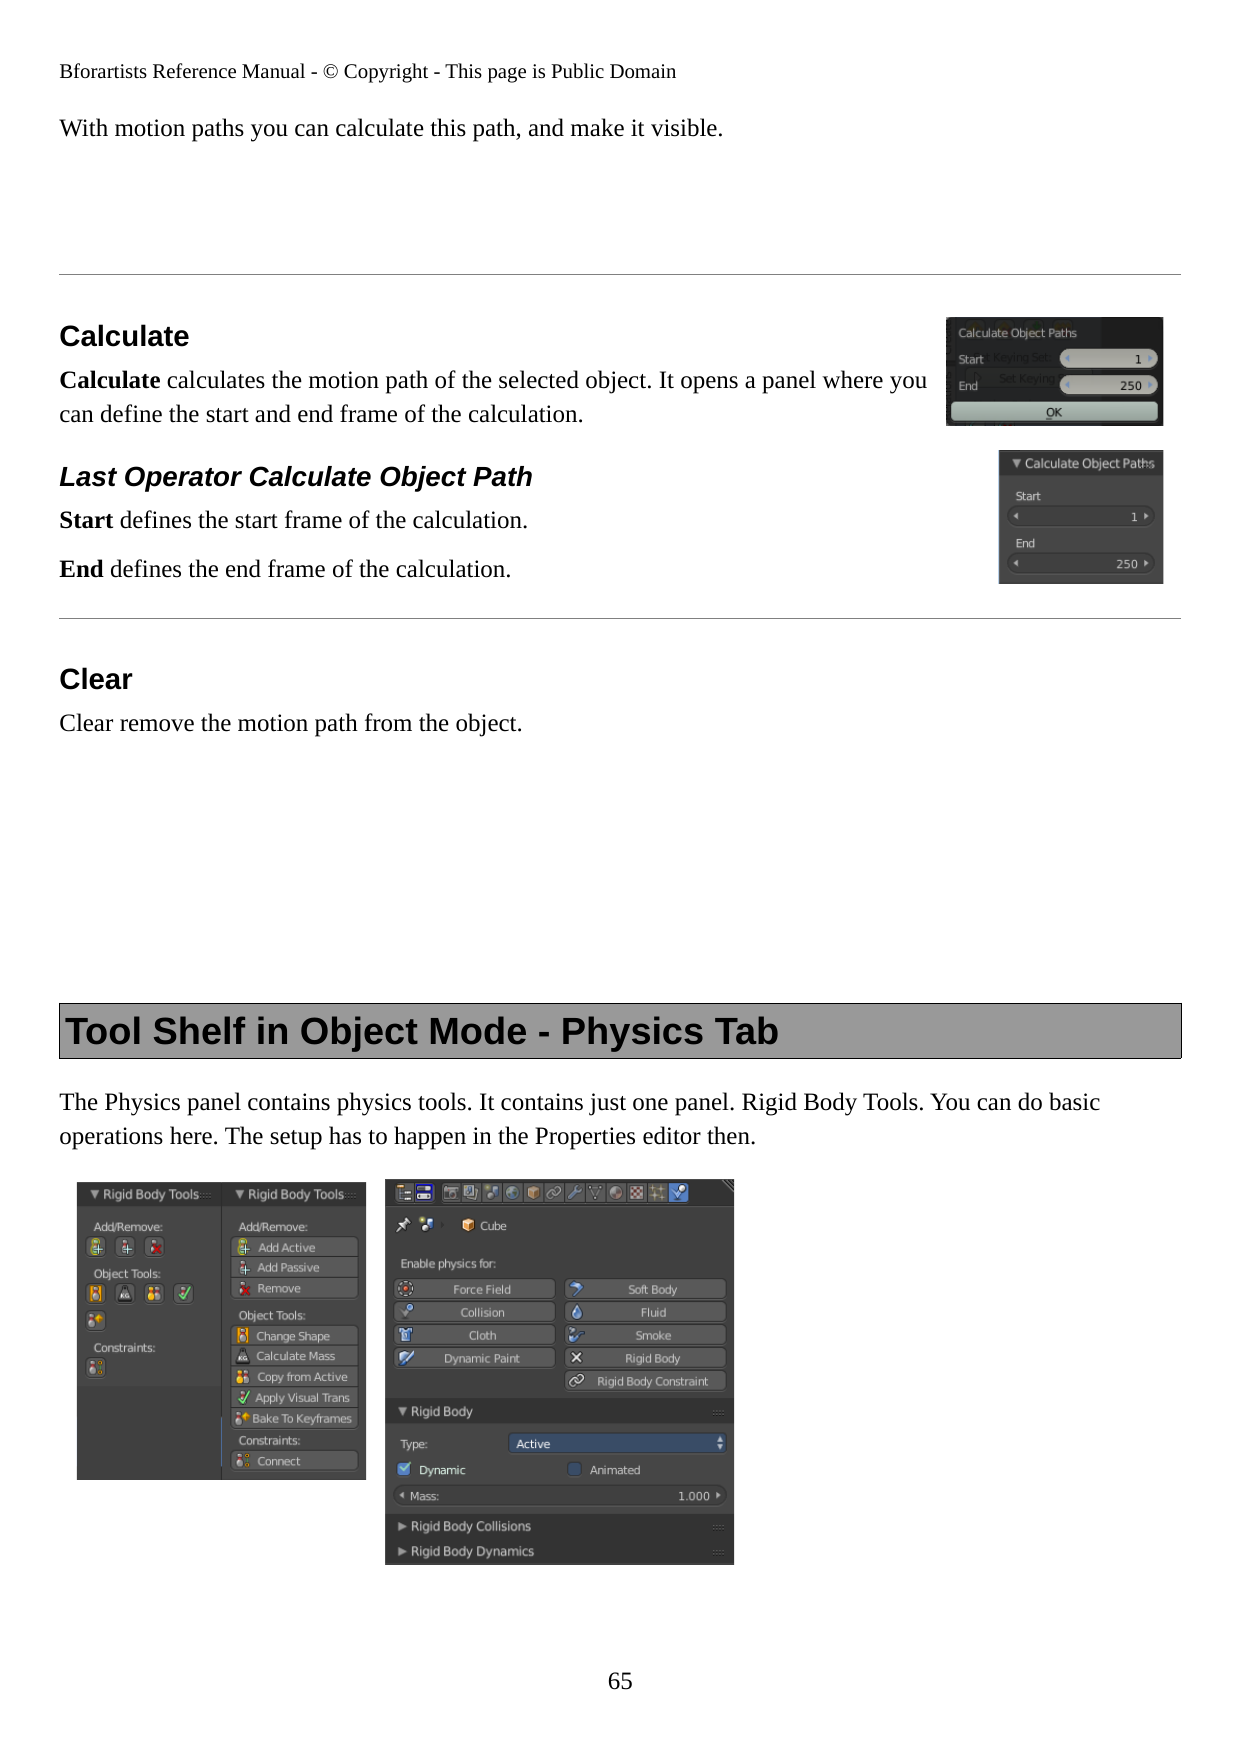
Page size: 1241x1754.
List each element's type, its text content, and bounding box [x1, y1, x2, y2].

picture [946, 317, 1164, 426]
subtitle Calculate [59, 318, 946, 352]
subtitle [1164, 318, 1181, 352]
subtitle Clear [59, 662, 1181, 696]
text The Physics panel contains physics tools. It contains just one panel. Rigid Body Tools. You can do basic operations here. The setup has to happen in the Properties editor then. [59, 1087, 1181, 1150]
picture [998, 450, 1164, 584]
subtitle Last Operator Calculate Object Path [59, 461, 998, 493]
text Clear remove the motion path from the object. [59, 708, 1181, 737]
text With motion paths you can calculate this path, and make it visible. [59, 113, 1181, 141]
table_header Tool Shelf in Object Mode - Physics Tab [60, 1004, 1181, 1058]
text Start defines the start frame of the calculation. [59, 505, 998, 534]
picture [76, 1182, 367, 1480]
text Calculate calculates the motion path of the selected object. It opens a panel where you can define the start and end frame of the calculation. [59, 365, 1181, 428]
text End defines the end frame of the calculation. [59, 554, 998, 583]
picture [385, 1179, 735, 1565]
